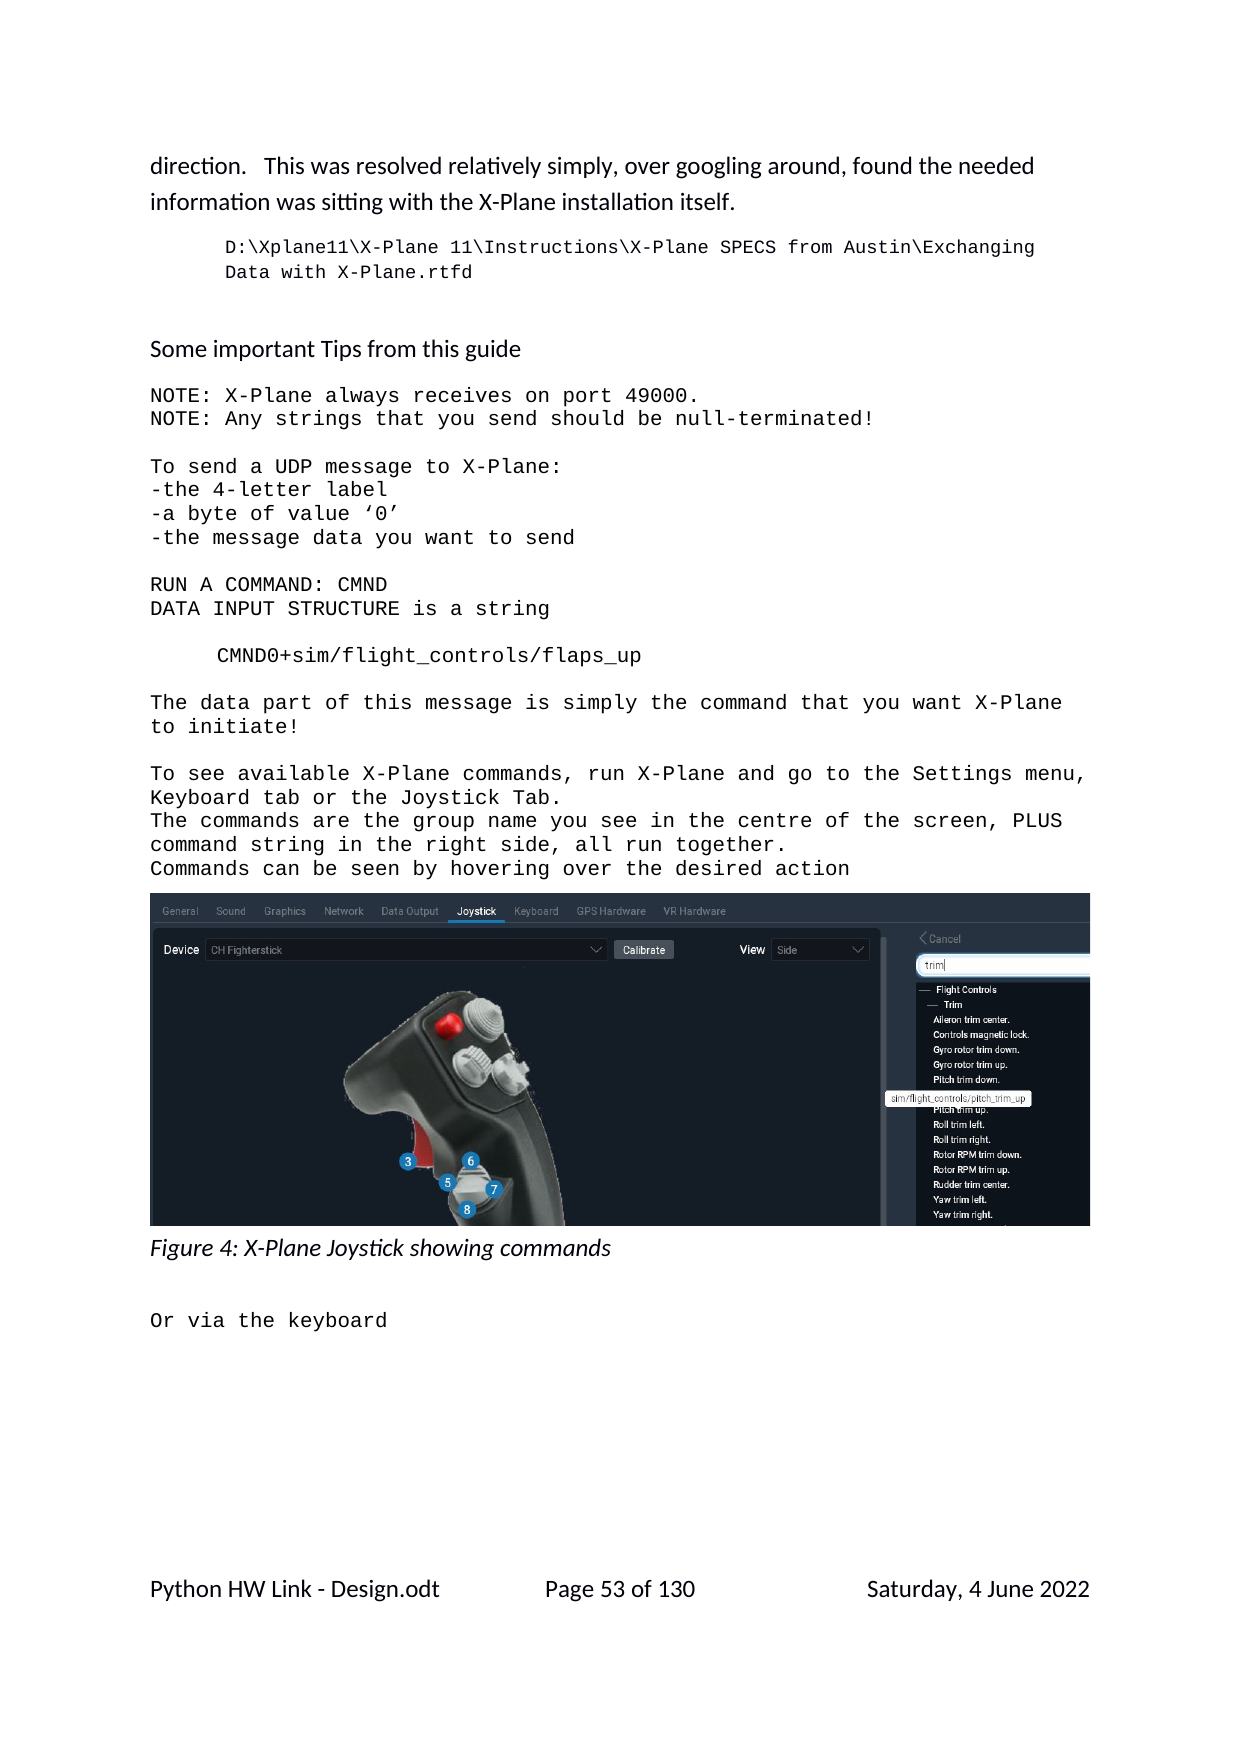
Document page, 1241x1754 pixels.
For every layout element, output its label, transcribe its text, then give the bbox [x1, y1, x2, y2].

text -the message data you want to send [150, 527, 1090, 550]
text Some important Tips from this guide [150, 334, 1090, 364]
text The commands are the group name you see in the centre of the screen, PLUS command string in the right side, all run together. [150, 810, 1090, 858]
text direction. This was resolved relatively simply, over googling around, found the needed information was sitting with the X-Plane installation itself. [150, 150, 1090, 217]
text -the 4-letter label [150, 479, 1090, 503]
text Commands can be seen by hovering over the desired action [150, 858, 1090, 881]
text To see available X-Plane commands, run X-Plane and go to the Settings menu, Keyboard tab or the Joystick Tab. [150, 763, 1090, 810]
text DATA INPUT STRUCTURE is a string [150, 598, 1090, 621]
text D:\Xplane11\X-Plane 11\Instructions\X-Plane SPECS from Austin\Exchanging Data with X-Plane.rtfd [225, 238, 1090, 284]
text The data part of this message is simply the command that you want X-Plane to initiate! [150, 692, 1090, 739]
text CMND0+sim/flight_controls/flaps_up [150, 645, 1090, 668]
text To send a UDP message to X-Plane: [150, 456, 1090, 479]
text Or via the keyboard [150, 1310, 1090, 1333]
text RUN A COMMAND: CMND [150, 574, 1090, 598]
text NOTE: Any strings that you send should be null-terminated! [150, 408, 1090, 432]
text Figure 4: X-Plane Joystick showing commands [150, 1226, 1090, 1262]
text -a byte of value ‘0’ [150, 503, 1090, 527]
picture [150, 893, 1091, 1226]
text NOTE: X-Plane always receives on port 49000. [150, 385, 1090, 408]
